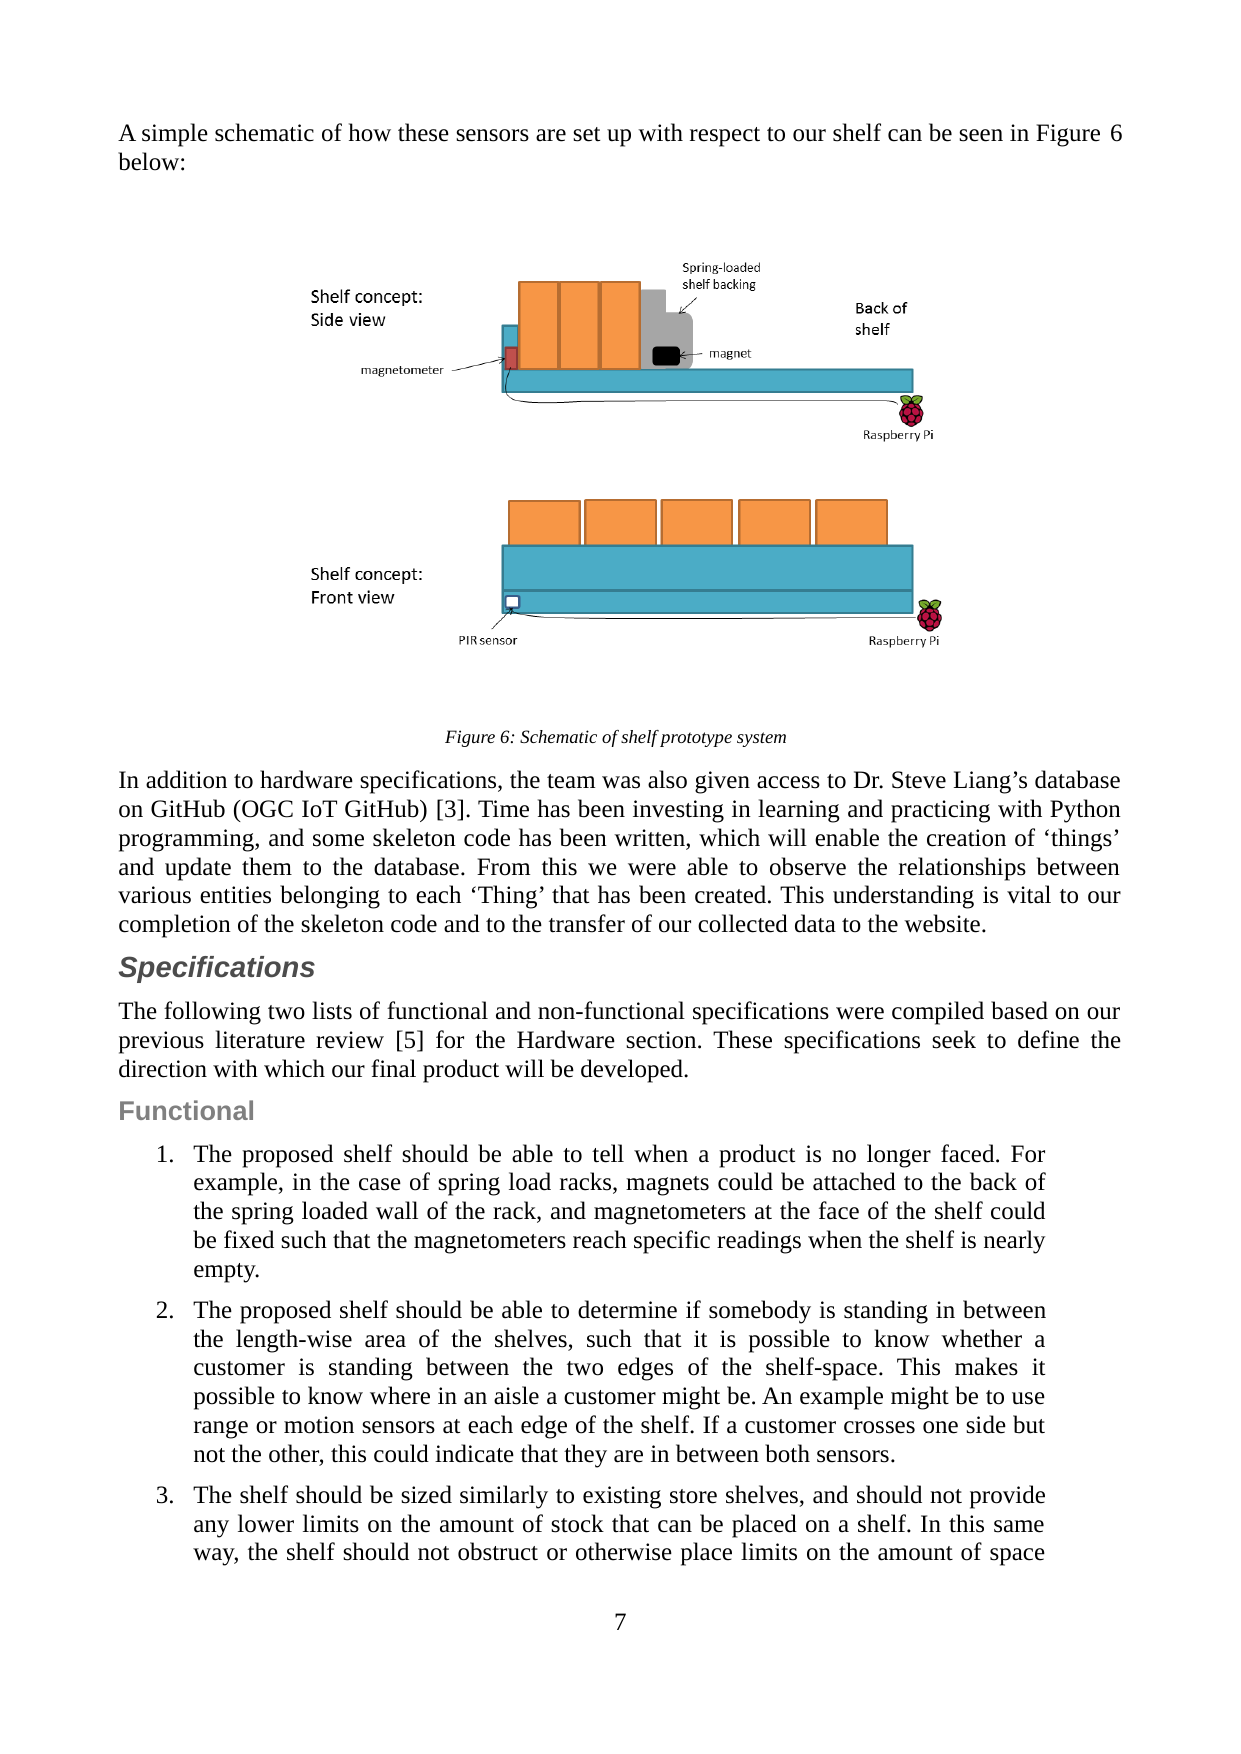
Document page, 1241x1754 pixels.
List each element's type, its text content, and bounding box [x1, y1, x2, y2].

list The proposed shelf should be able to tell when a product is no longer faced. For example, in the case of spring load racks, magnets could be attached to the back of the spring loaded wall of the rack, and magnetometers at the face of the shelf could be fixed such that the magnetometers reach specific readings when the shelf is nearly empty. [156, 1139, 1047, 1282]
subtitle Specifications [118, 950, 1122, 984]
list The shelf should be sized similarly to existing store shelves, and should not provide any lower limits on the amount of stock that can be placed on a shelf. In this same way, the shelf should not obstruct or otherwise place limits on the amount of space [156, 1480, 1047, 1566]
text Figure 6: Schematic of shelf prototype system [266, 726, 968, 747]
text The following two lists of functional and non-functional specifications were compiled based on our previous literature review [5] for the Hardware section. These specifications seek to define the direction with which our final product will be developed. [118, 996, 1122, 1083]
picture [265, 200, 969, 726]
text A simple schematic of how these sensors are set up with respect to our shelf can be seen in Figure 6 below: [118, 118, 1122, 176]
text In addition to hardware specifications, the team was also given access to Dr. Steve Liang’s database on GitHub (OGC IoT GitHub) [3]. Time has been investing in learning and practicing with Python programming, and some skeleton code has been written, which will enable the creation of ‘things’ and update them to the database. From this we were able to observe the relationships between various entities belonging to each ‘Thing’ that has been created. This understanding is vital to our completion of the skeleton code and to the transfer of our collected data to the website. [118, 765, 1122, 938]
list The proposed shelf should be able to determine if somebody is standing in between the length-wise area of the shelves, such that it is possible to know whether a customer is standing between the two edges of the shelf-space. This makes it possible to know where in an aisle a customer might be. An example might be to use range or motion sensors at each edge of the shelf. If a customer crosses one side but not the other, this could indicate that they are in between both sensors. [156, 1295, 1047, 1467]
subtitle Functional [118, 1095, 1122, 1126]
